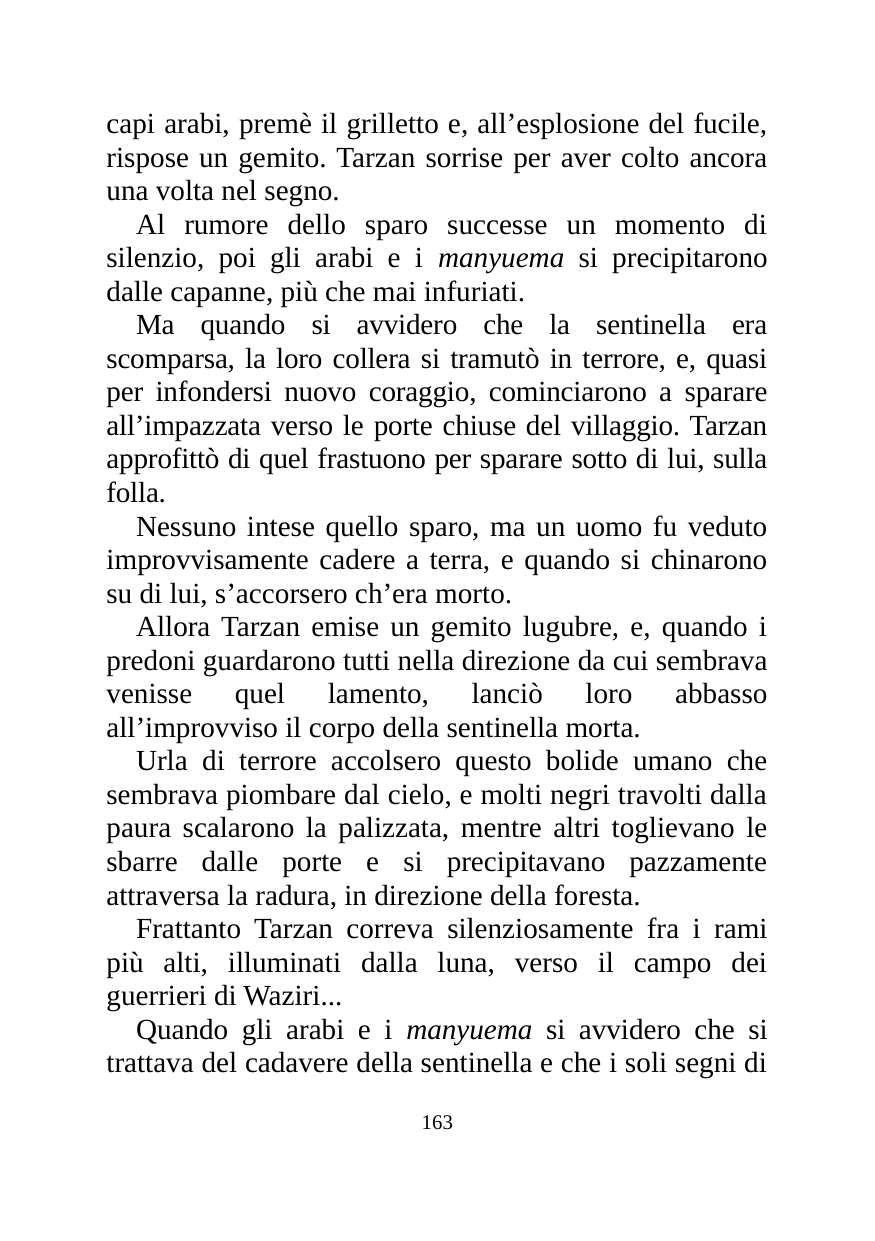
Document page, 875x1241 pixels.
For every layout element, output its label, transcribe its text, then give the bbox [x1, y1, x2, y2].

text Al rumore dello sparo successe un momento di silenzio, poi gli arabi e i manyuema si precipitarono dalle capanne, più che mai infuriati. [106, 207, 768, 307]
text Allora Tarzan emise un gemito lugubre, e, quando i predoni guardarono tutti nella direzione da cui sembrava venisse quel lamento, lanciò loro abbasso all’improvviso il corpo della sentinella morta. [106, 609, 768, 743]
text Ma quando si avvidero che la sentinella era scomparsa, la loro collera si tramutò in terrore, e, quasi per infondersi nuovo coraggio, cominciarono a sparare all’impazzata verso le porte chiuse del villaggio. Tarzan approfittò di quel frastuono per sparare sotto di lui, sulla folla. [106, 307, 768, 509]
text Quando gli arabi e i manyuema si avvidero che si trattava del cadavere della sentinella e che i soli segni di [106, 1012, 768, 1079]
text Nessuno intese quello sparo, ma un uomo fu veduto improvvisamente cadere a terra, e quando si chinarono su di lui, s’accorsero ch’era morto. [106, 509, 768, 609]
text Frattanto Tarzan correva silenziosamente fra i rami più alti, illuminati dalla luna, verso il campo dei guerrieri di Waziri... [106, 911, 768, 1012]
text Urla di terrore accolsero questo bolide umano che sembrava piombare dal cielo, e molti negri travolti dalla paura scalarono la palizzata, mentre altri toglievano le sbarre dalle porte e si precipitavano pazzamente attraversa la radura, in direzione della foresta. [106, 743, 768, 911]
text capi arabi, premè il grilletto e, all’esplosione del fucile, rispose un gemito. Tarzan sorrise per aver colto ancora una volta nel segno. [106, 106, 768, 207]
